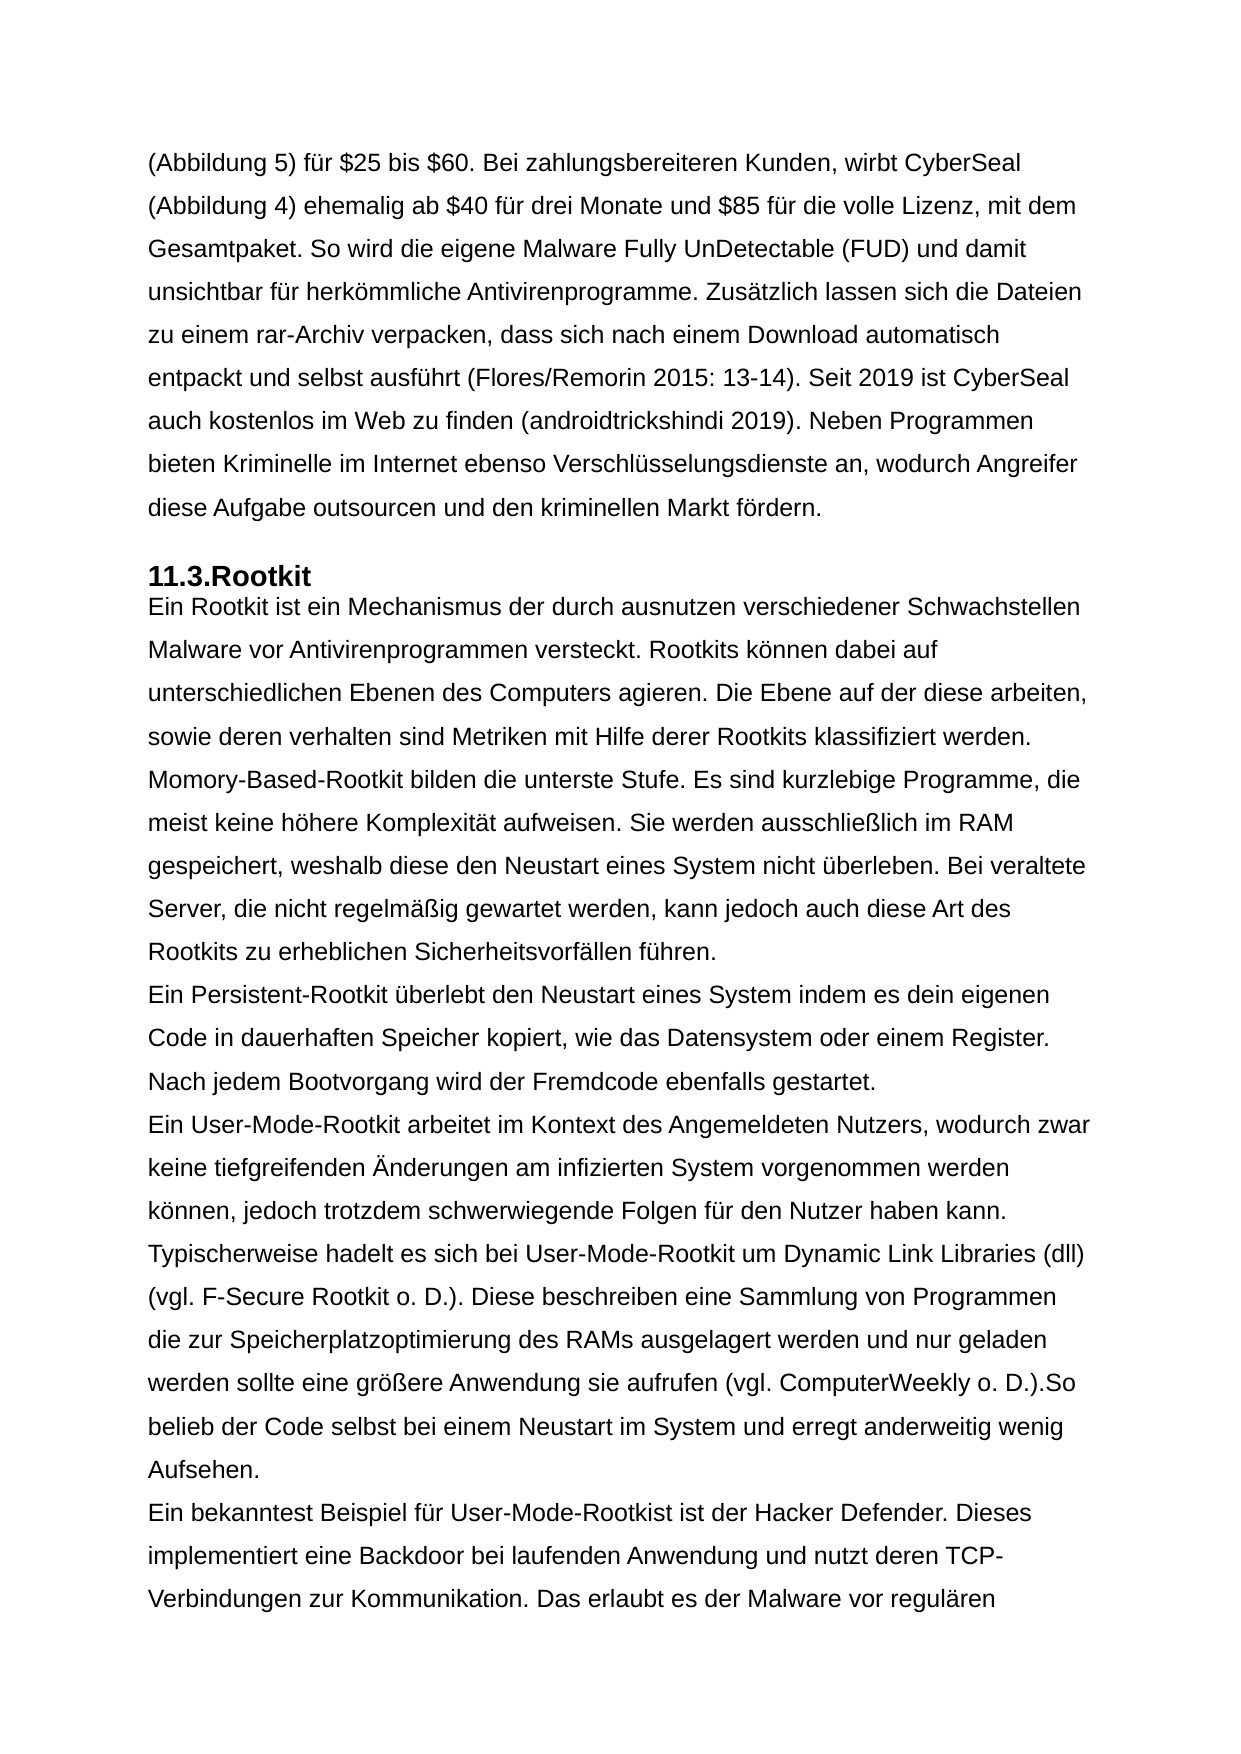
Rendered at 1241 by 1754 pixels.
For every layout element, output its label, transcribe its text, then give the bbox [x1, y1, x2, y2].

subtitle 11.3.Rootkit [148, 559, 1093, 592]
text (Abbildung 5) für $25 bis $60. Bei zahlungsbereiteren Kunden, wirbt CyberSeal (Abbildung 4) ehemalig ab $40 für drei Monate und $85 für die volle Lizenz, mit dem Gesamtpaket. So wird die eigene Malware Fully UnDetectable (FUD) und damit unsichtbar für herkömmliche Antivirenprogramme. Zusätzlich lassen sich die Dateien zu einem rar-Archiv verpacken, dass sich nach einem Download automatisch entpackt und selbst ausführt (Flores/Remorin 2015: 13-14). Seit 2019 ist CyberSeal auch kostenlos im Web zu finden (androidtrickshindi 2019). Neben Programmen bieten Kriminelle im Internet ebenso Verschlüsselungsdienste an, wodurch Angreifer diese Aufgabe outsourcen und den kriminellen Markt fördern. [148, 148, 1093, 521]
text Ein Rootkit ist ein Mechanismus der durch ausnutzen verschiedener Schwachstellen Malware vor Antivirenprogrammen versteckt. Rootkits können dabei auf unterschiedlichen Ebenen des Computers agieren. Die Ebene auf der diese arbeiten, sowie deren verhalten sind Metriken mit Hilfe derer Rootkits klassifiziert werden. Momory-Based-Rootkit bilden die unterste Stufe. Es sind kurzlebige Programme, die meist keine höhere Komplexität aufweisen. Sie werden ausschließlich im RAM gespeichert, weshalb diese den Neustart eines System nicht überleben. Bei veraltete Server, die nicht regelmäßig gewartet werden, kann jedoch auch diese Art des Rootkits zu erheblichen Sicherheitsvorfällen führen. Ein Persistent-Rootkit überlebt den Neustart eines System indem es dein eigenen Code in dauerhaften Speicher kopiert, wie das Datensystem oder einem Register. Nach jedem Bootvorgang wird der Fremdcode ebenfalls gestartet. Ein User-Mode-Rootkit arbeitet im Kontext des Angemeldeten Nutzers, wodurch zwar keine tiefgreifenden Änderungen am infizierten System vorgenommen werden können, jedoch trotzdem schwerwiegende Folgen für den Nutzer haben kann. Typischerweise hadelt es sich bei User-Mode-Rootkit um Dynamic Link Libraries (dll) (vgl. F-Secure Rootkit o. D.). Diese beschreiben eine Sammlung von Programmen die zur Speicherplatzoptimierung des RAMs ausgelagert werden und nur geladen werden sollte eine größere Anwendung sie aufrufen (vgl. ComputerWeekly o. D.).So belieb der Code selbst bei einem Neustart im System und erregt anderweitig wenig Aufsehen. Ein bekanntest Beispiel für User-Mode-Rootkist ist der Hacker Defender. Dieses implementiert eine Backdoor bei laufenden Anwendung und nutzt deren TCP-Verbindungen zur Kommunikation. Das erlaubt es der Malware vor regulären [148, 592, 1093, 1613]
